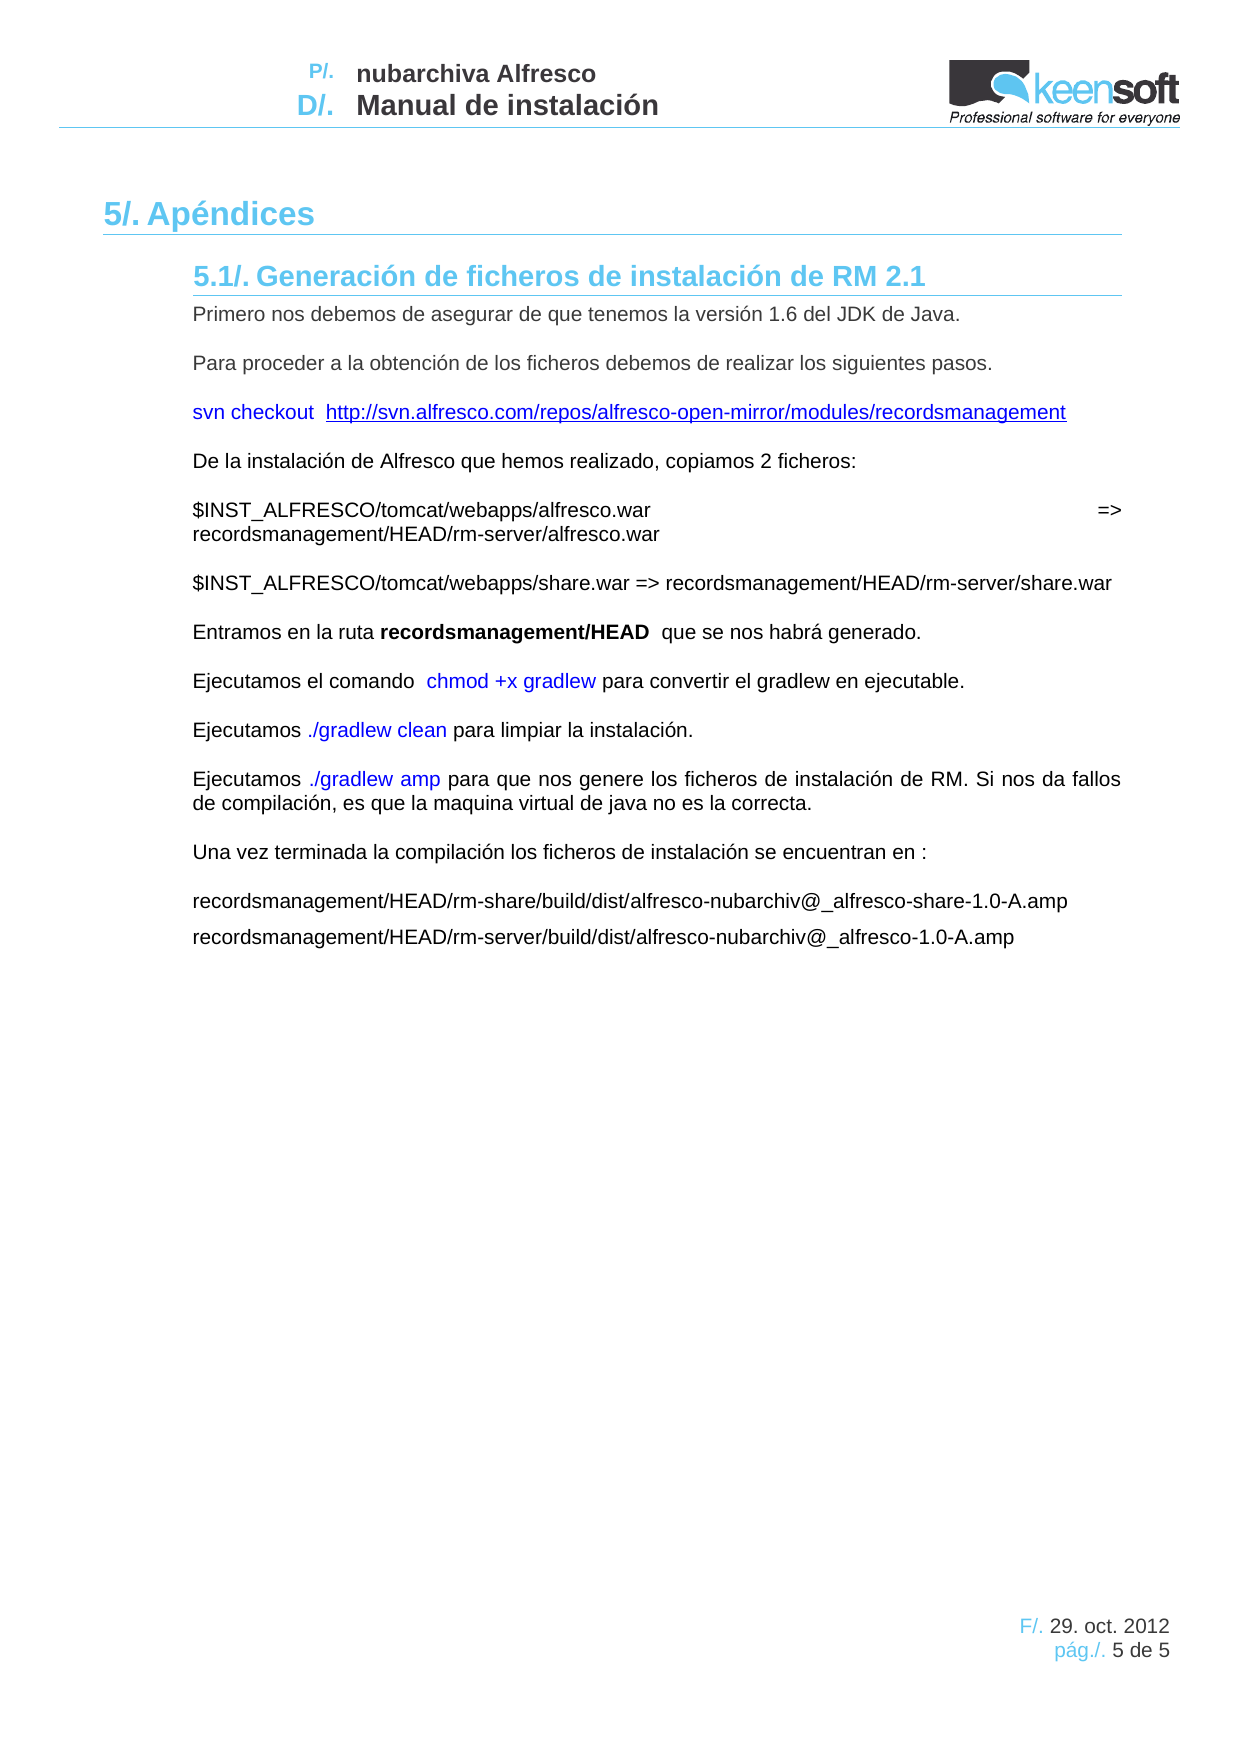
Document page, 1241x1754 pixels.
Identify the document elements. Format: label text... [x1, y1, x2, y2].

subtitle Generación de ficheros de instalación de RM 2.1 [193, 259, 1122, 295]
text $INST_ALFRESCO/tomcat/webapps/alfresco.war => recordsmanagement/HEAD/rm-server/alfresco.war [192, 498, 1122, 546]
subtitle Apéndices [103, 194, 1122, 234]
text Una vez terminada la compilación los ficheros de instalación se encuentran en : [192, 840, 1122, 864]
text Entramos en la ruta recordsmanagement/HEAD que se nos habrá generado. [192, 620, 1122, 644]
text recordsmanagement/HEAD/rm-server/build/dist/alfresco-nubarchiv@_alfresco-1.0-A.amp [192, 925, 1122, 949]
text Ejecutamos ./gradlew clean para limpiar la instalación. [192, 718, 1122, 742]
text Ejecutamos el comando chmod +x gradlew para convertir el gradlew en ejecutable. [192, 669, 1122, 693]
text Ejecutamos ./gradlew amp para que nos genere los ficheros de instalación de RM. Si nos da fallos de compilación, es que la maquina virtual de java no es la correcta. [192, 767, 1122, 815]
text recordsmanagement/HEAD/rm-share/build/dist/alfresco-nubarchiv@_alfresco-share-1.0-A.amp [192, 889, 1122, 913]
text svn checkout http://svn.alfresco.com/repos/alfresco-open-mirror/modules/recordsmanagement [192, 400, 1122, 424]
text Primero nos debemos de asegurar de que tenemos la versión 1.6 del JDK de Java. [192, 302, 1122, 326]
text De la instalación de Alfresco que hemos realizado, copiamos 2 ficheros: [192, 449, 1122, 473]
text Para proceder a la obtención de los ficheros debemos de realizar los siguientes pasos. [192, 351, 1122, 375]
text $INST_ALFRESCO/tomcat/webapps/share.war => recordsmanagement/HEAD/rm-server/share.war [192, 571, 1122, 595]
